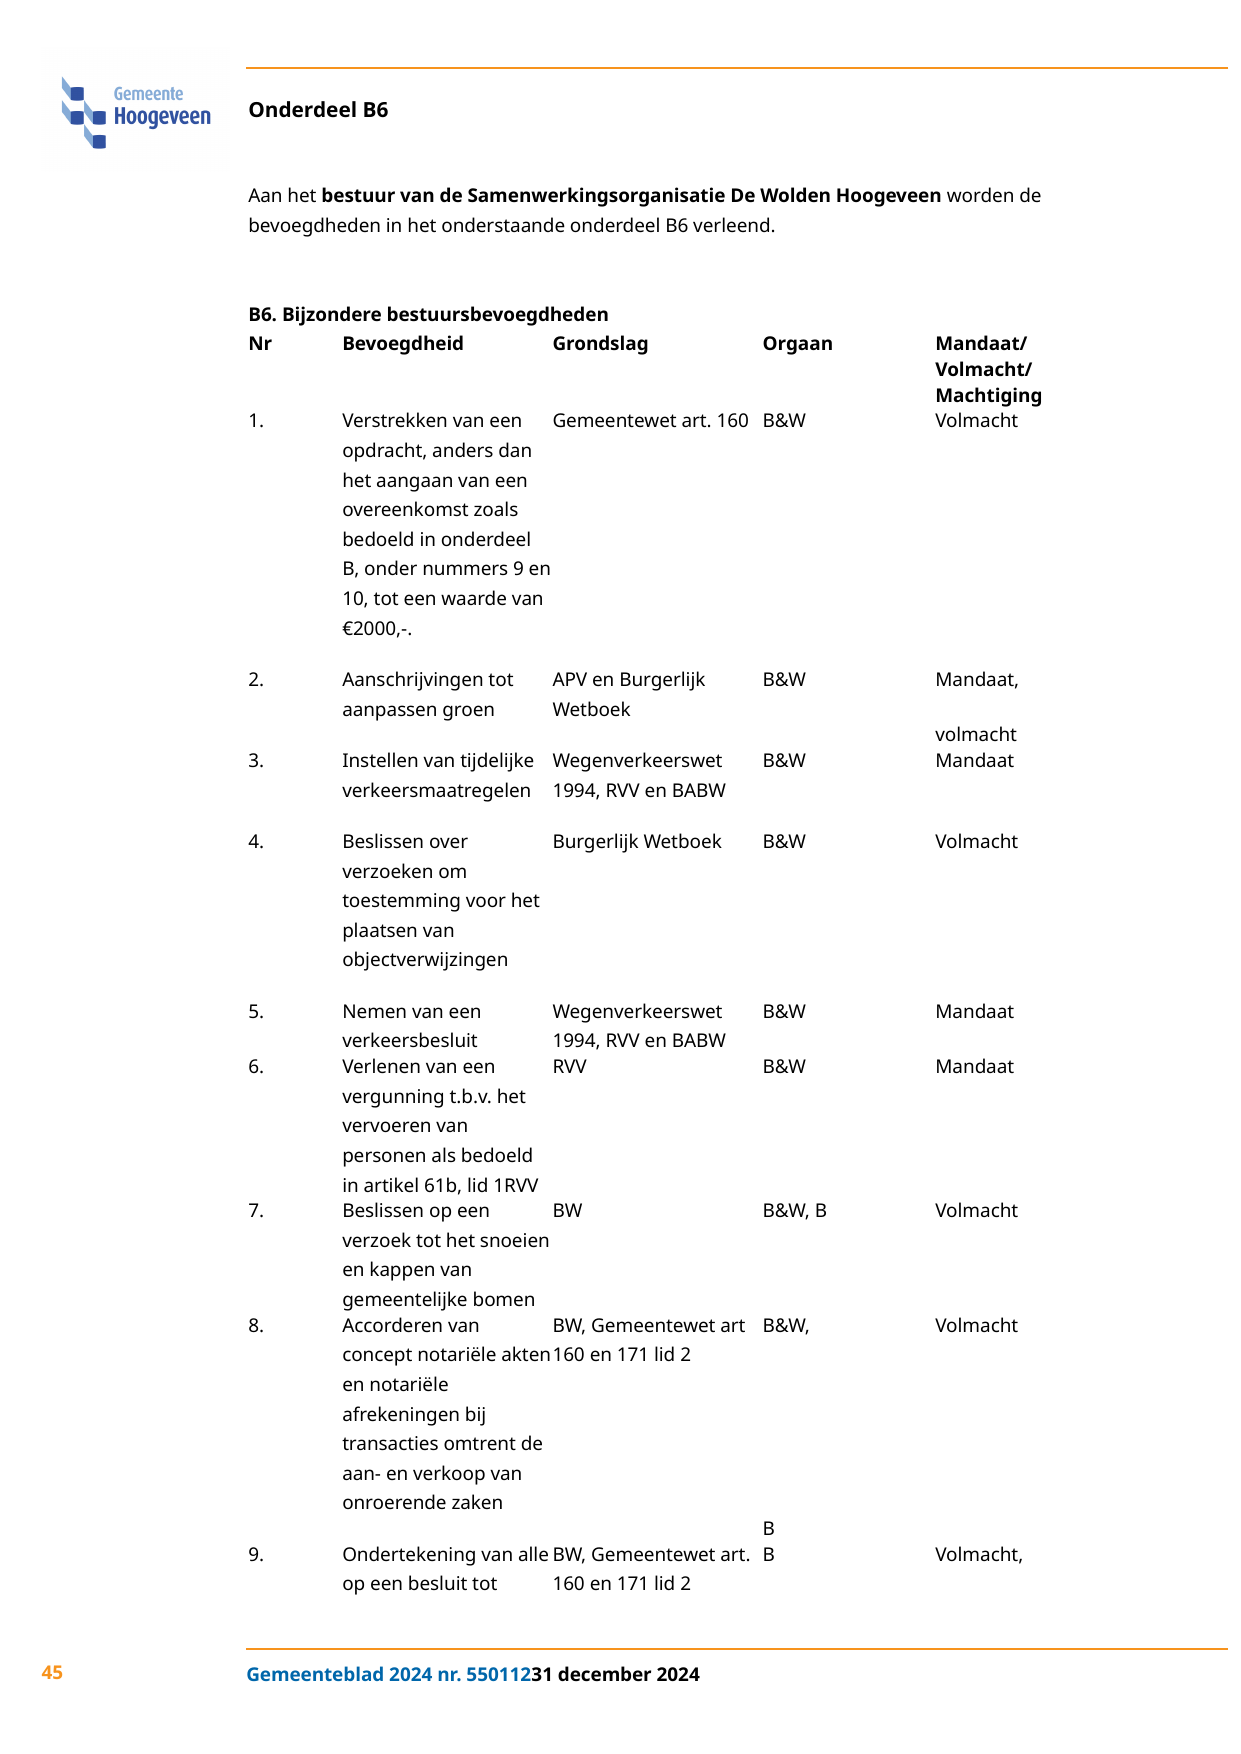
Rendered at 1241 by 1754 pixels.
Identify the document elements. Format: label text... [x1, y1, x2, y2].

table_cell Machtiging [935, 382, 1079, 408]
table_cell Mandaat, [935, 666, 1079, 722]
table_cell [1079, 973, 1152, 998]
table_cell [342, 641, 552, 666]
table_cell [935, 641, 1079, 666]
table_cell Nemen van een verkeersbesluit [342, 998, 552, 1053]
table_header Nr [248, 331, 342, 356]
table_cell Verstrekken van een opdracht, anders dan het aangaan van een overeenkomst zoals bedoeld in onderdeel B, onder nummers 9 en 10, tot een waarde van €2000,-. [342, 408, 552, 641]
table_cell Volmacht [935, 828, 1079, 972]
table_cell [248, 722, 342, 747]
table_cell Verlenen van een vergunning t.b.v. het vervoeren van personen als bedoeld in artikel 61b, lid 1RVV [342, 1054, 552, 1197]
table_cell [935, 803, 1079, 828]
table_cell Instellen van tijdelijke verkeersmaatregelen [342, 747, 552, 803]
text Aan het bestuur van de Samenwerkingsorganisatie De Wolden Hoogeveen worden de bevoegdheden in het onderstaande onderdeel B6 verleend. [248, 182, 1152, 238]
table_cell Beslissen op een verzoek tot het snoeien en kappen van gemeentelijke bomen [342, 1198, 552, 1312]
table_cell BW [552, 1198, 762, 1312]
table_cell B&W [763, 828, 935, 972]
table_cell [248, 641, 342, 666]
table_cell [248, 973, 342, 998]
table_cell [763, 356, 935, 382]
table_cell B&W [763, 998, 935, 1053]
table_cell 6. [248, 1054, 342, 1197]
table_cell B [763, 1541, 935, 1596]
table_cell [1079, 998, 1152, 1053]
table_cell B&W, [763, 1312, 935, 1515]
table_cell Volmacht [935, 408, 1079, 641]
table_cell Volmacht [935, 1198, 1079, 1312]
table_cell 8. [248, 1312, 342, 1515]
text B6. Bijzondere bestuursbevoegdheden [248, 301, 1152, 327]
table_cell Accorderen van concept notariële akten en notariële afrekeningen bij transacties omtrent de aan- en verkoop van onroerende zaken [342, 1312, 552, 1515]
table_cell [1079, 747, 1152, 803]
table_cell [552, 356, 762, 382]
table_cell BW, Gemeentewet art 160 en 171 lid 2 [552, 1312, 762, 1515]
table_cell Mandaat [935, 998, 1079, 1053]
table_cell [342, 973, 552, 998]
table_cell [935, 1515, 1079, 1541]
table_cell [342, 722, 552, 747]
table_cell Burgerlijk Wetboek [552, 828, 762, 972]
table_cell Volmacht [935, 1312, 1079, 1515]
text Onderdeel B6 [248, 95, 1152, 123]
table_cell 7. [248, 1198, 342, 1312]
table_cell [342, 356, 552, 382]
table_cell [763, 803, 935, 828]
table_cell B&W [763, 408, 935, 641]
table_cell [248, 803, 342, 828]
table_cell 5. [248, 998, 342, 1053]
table_cell B&W, B [763, 1198, 935, 1312]
table_cell [342, 803, 552, 828]
table_cell [1079, 666, 1152, 722]
table_cell B&W [763, 666, 935, 722]
table_header Mandaat/ [935, 331, 1079, 356]
table_cell Beslissen over verzoeken om toestemming voor het plaatsen van objectverwijzingen [342, 828, 552, 972]
table_cell Mandaat [935, 747, 1079, 803]
table_cell Wegenverkeerswet 1994, RVV en BABW [552, 747, 762, 803]
table_cell [342, 382, 552, 408]
table_cell [342, 1515, 552, 1541]
table_cell Wegenverkeerswet 1994, RVV en BABW [552, 998, 762, 1053]
table_cell [552, 382, 762, 408]
table_cell [1079, 1515, 1152, 1541]
table_cell [552, 803, 762, 828]
table_cell 2. [248, 666, 342, 722]
table_cell [552, 722, 762, 747]
table_header Orgaan [763, 331, 935, 356]
table_cell [1079, 1198, 1152, 1312]
table_cell Aanschrijvingen tot aanpassen groen [342, 666, 552, 722]
table_cell [552, 1515, 762, 1541]
table_cell volmacht [935, 722, 1079, 747]
table_cell Mandaat [935, 1054, 1079, 1197]
table_cell [763, 973, 935, 998]
table_cell B [763, 1515, 935, 1541]
table_cell [1079, 641, 1152, 666]
table_cell [1079, 828, 1152, 972]
table_cell [248, 1515, 342, 1541]
table_cell 1. [248, 408, 342, 641]
table_cell 4. [248, 828, 342, 972]
table_cell [248, 382, 342, 408]
table_cell Volmacht, [935, 1541, 1079, 1596]
table_cell [552, 641, 762, 666]
table_cell [763, 722, 935, 747]
table_cell [1079, 1541, 1152, 1596]
table_header Bevoegdheid [342, 331, 552, 356]
table_cell 9. [248, 1541, 342, 1596]
table_cell [1079, 1054, 1152, 1197]
table_cell [935, 973, 1079, 998]
table_cell [763, 641, 935, 666]
table_cell [763, 382, 935, 408]
table_cell [1079, 722, 1152, 747]
table_cell B&W [763, 1054, 935, 1197]
table_header Grondslag [552, 331, 762, 356]
picture [41, 47, 231, 172]
table_cell [248, 356, 342, 382]
table_cell Volmacht/ [935, 356, 1079, 382]
table_cell [1079, 803, 1152, 828]
table_cell APV en Burgerlijk Wetboek [552, 666, 762, 722]
table_cell Ondertekening van alle op een besluit tot [342, 1541, 552, 1596]
table_cell [1079, 1312, 1152, 1515]
table_cell B&W [763, 747, 935, 803]
table_cell BW, Gemeentewet art. 160 en 171 lid 2 [552, 1541, 762, 1596]
table_cell Gemeentewet art. 160 [552, 408, 762, 641]
table_cell 3. [248, 747, 342, 803]
table_cell [552, 973, 762, 998]
table_cell RVV [552, 1054, 762, 1197]
